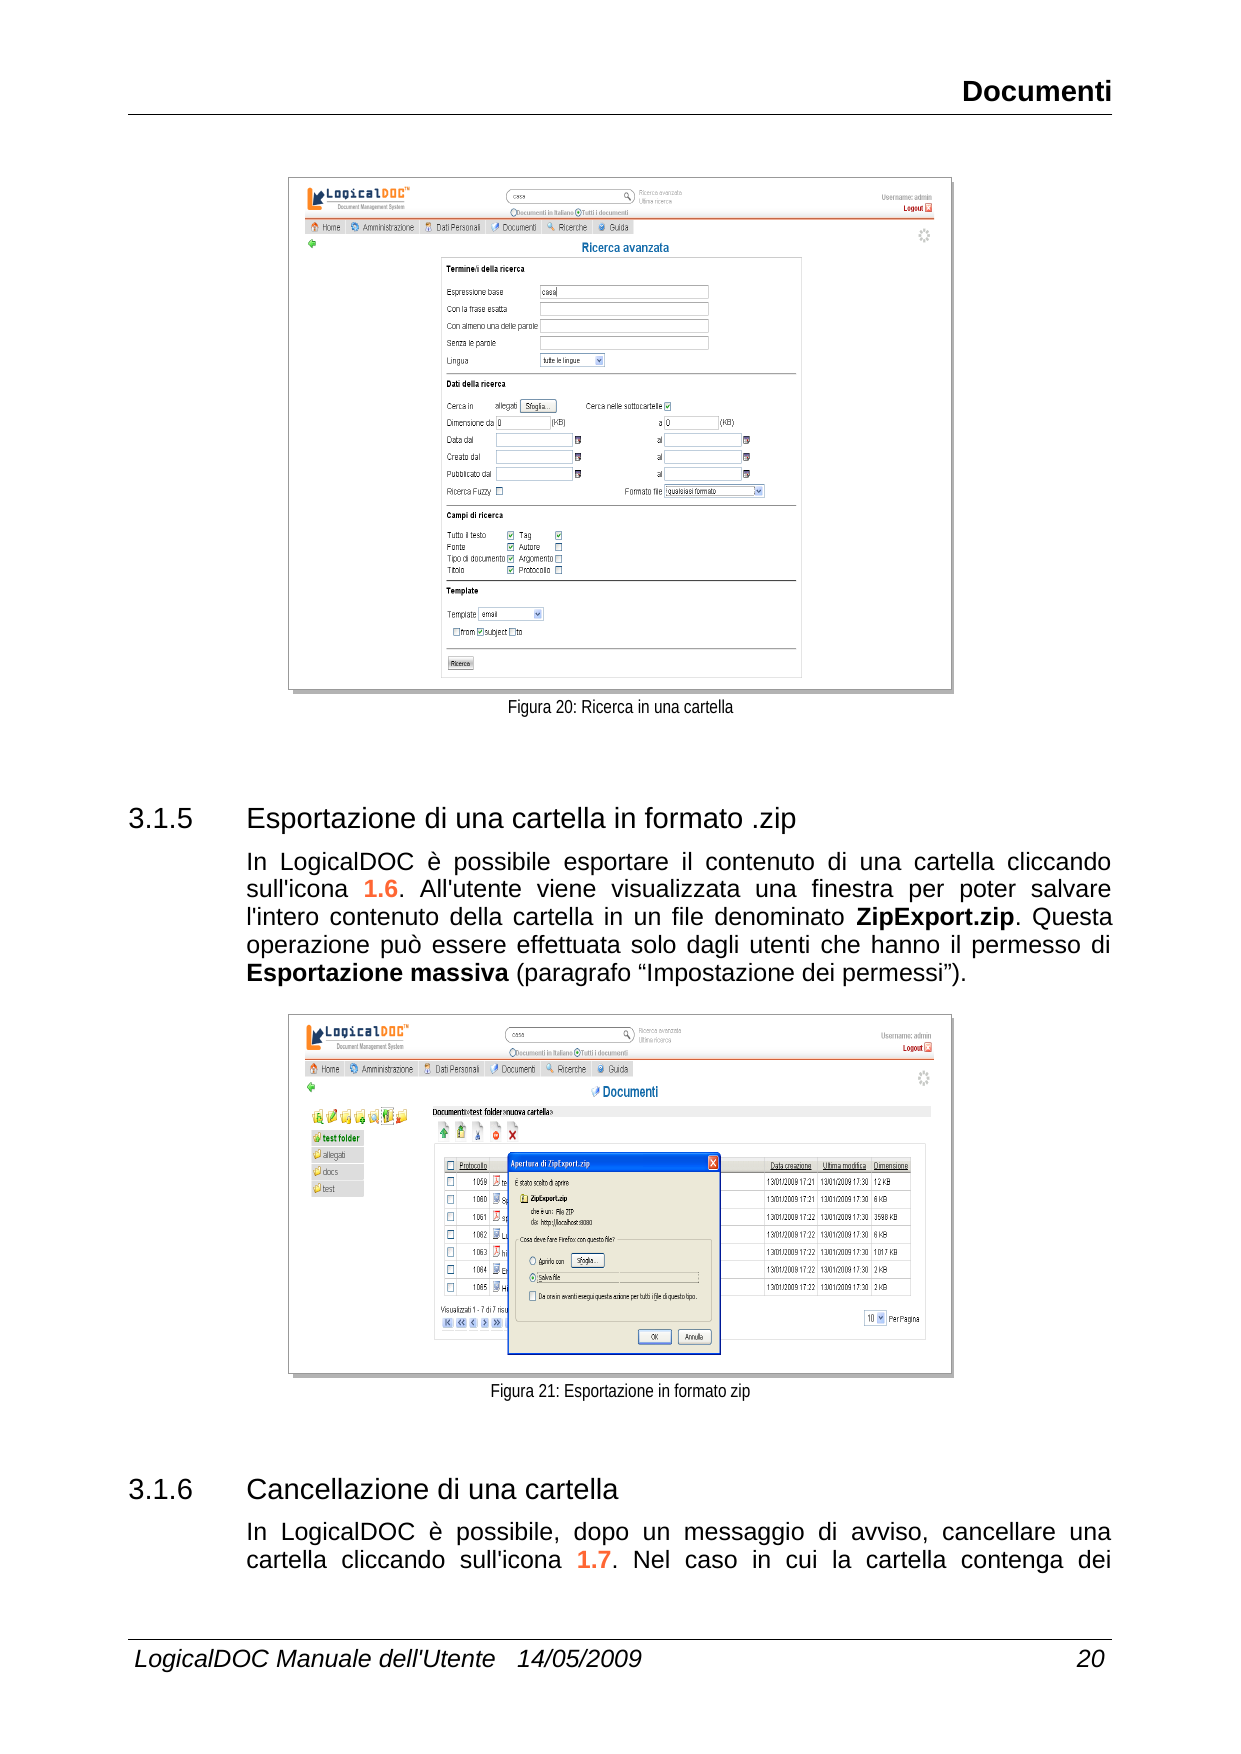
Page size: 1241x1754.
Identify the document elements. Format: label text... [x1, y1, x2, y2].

text In LogicalDOC è possibile esportare il contenuto di una cartella cliccando sull'icona 1.6. All'utente viene visualizzata una finestra per poter salvare l'intero contenuto della cartella in un file denominato ZipExport.zip. Questa operazione può essere effettuata solo dagli utenti che hanno il permesso di Esportazione massiva (paragrafo “Impostazione dei permessi”). [246, 847, 1112, 987]
list Figura 20: Ricerca in una cartella [288, 690, 953, 717]
picture [305, 1022, 934, 1365]
subtitle Cancellazione di una cartella [128, 1473, 1112, 1506]
text In LogicalDOC è possibile, dopo un messaggio di avviso, cancellare una cartella cliccando sull'icona 1.7. Nel caso in cui la cartella contenga dei [246, 1518, 1112, 1574]
text Figura 21: Esportazione in formato zip [288, 1374, 952, 1401]
picture [305, 186, 935, 681]
subtitle Esportazione di una cartella in formato .zip [128, 802, 1112, 835]
